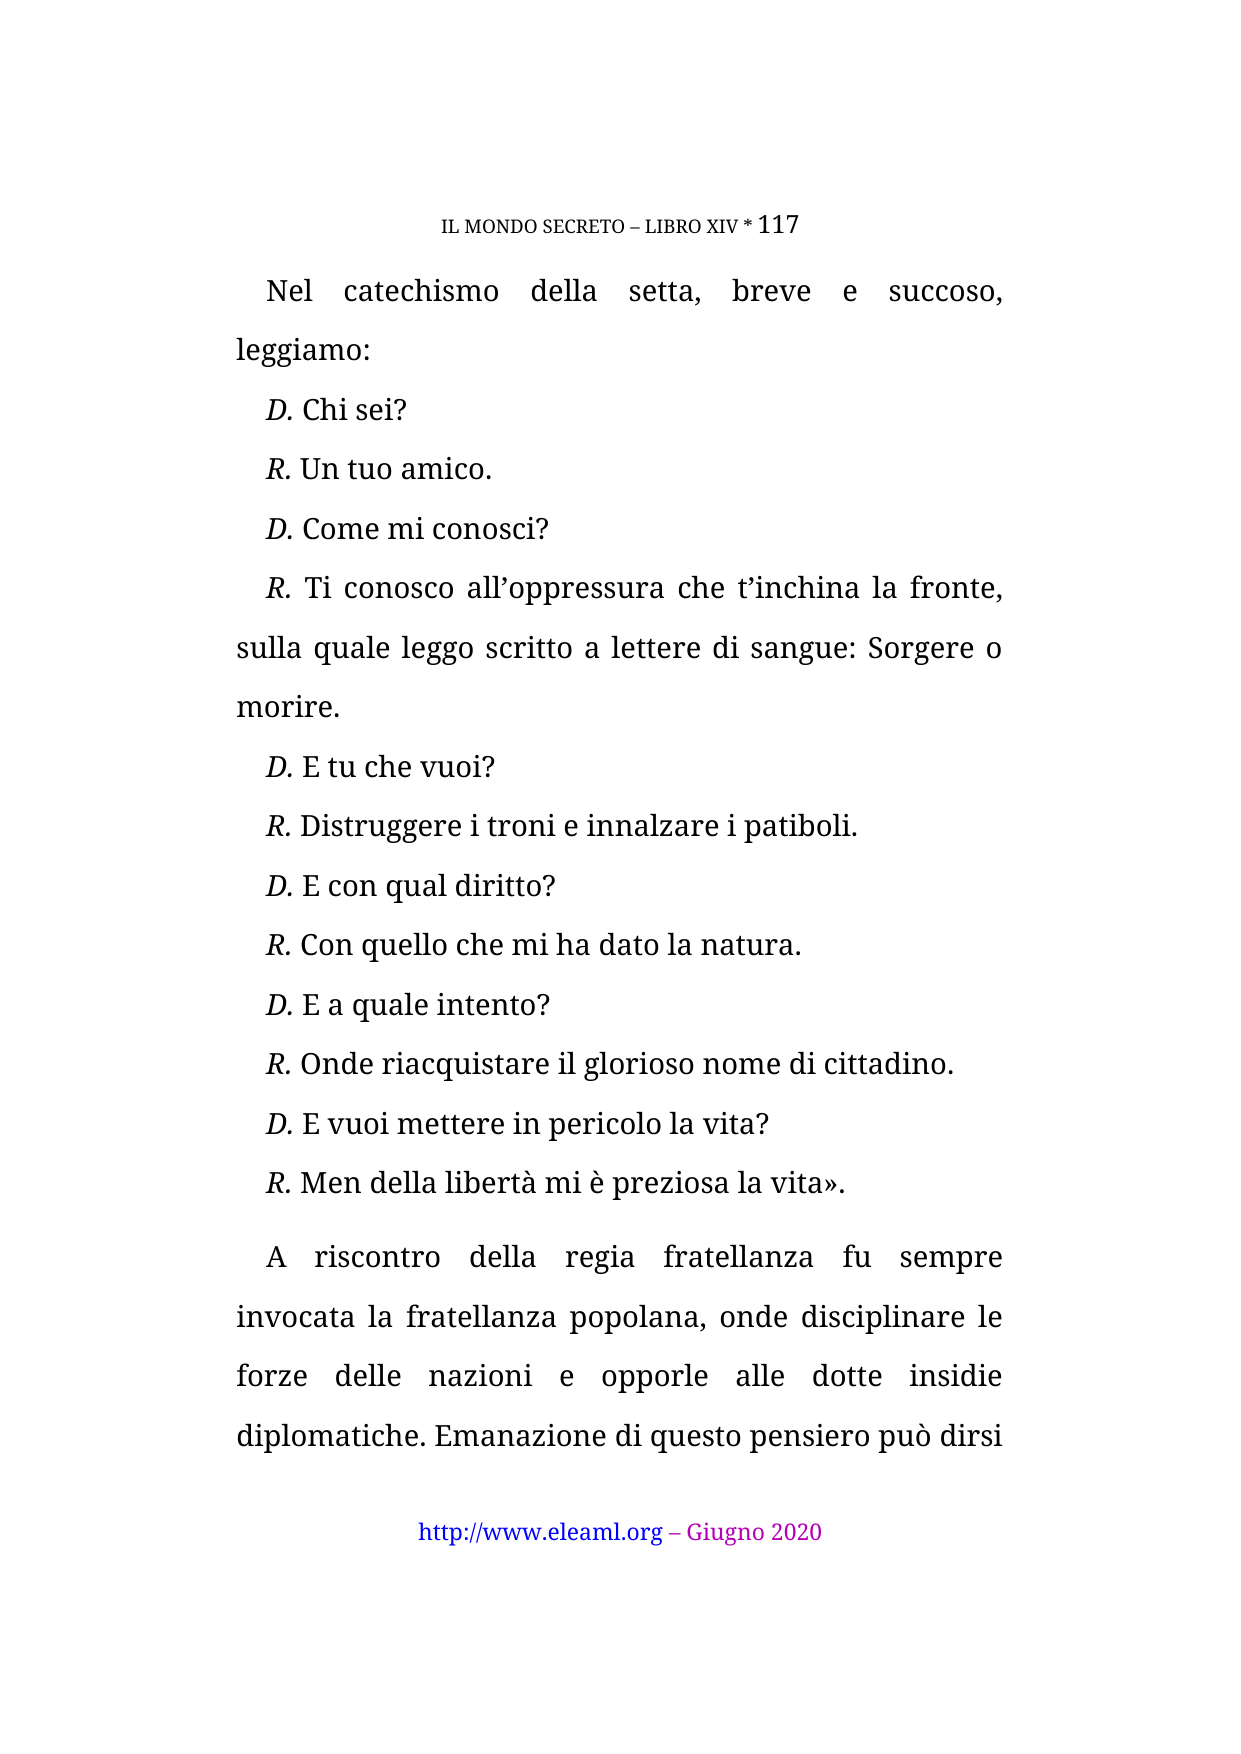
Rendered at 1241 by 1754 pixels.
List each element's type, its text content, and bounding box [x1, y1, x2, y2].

text R. Men della libertà mi è preziosa la vita». [236, 1162, 1004, 1202]
text D. E vuoi mettere in pericolo la vita? [236, 1103, 1004, 1143]
text R. Un tuo amico. [236, 449, 1004, 488]
text D. E a quale intento? [236, 984, 1004, 1024]
text A riscontro della regia fratellanza fu sempre invocata la fratellanza popolana, onde disciplinare le forze delle nazioni e opporle alle dotte insidie diplomatiche. Emanazione di questo pensiero può dirsi [236, 1236, 1004, 1454]
text R. Onde riacquistare il glorioso nome di cittadino. [236, 1043, 1004, 1083]
text D. E tu che vuoi? [236, 746, 1004, 786]
text R. Con quello che mi ha dato la natura. [236, 924, 1004, 964]
text D. Chi sei? [236, 389, 1004, 429]
text D. E con qual diritto? [236, 865, 1004, 905]
text R. Ti conosco all’oppressura che t’inchina la fronte, sulla quale leggo scritto a lettere di sangue: Sorgere o morire. [236, 568, 1004, 726]
text Nel catechismo della setta, breve e succoso, leggiamo: [236, 270, 1004, 369]
text D. Come mi conosci? [236, 508, 1004, 548]
text R. Distruggere i troni e innalzare i patiboli. [236, 806, 1004, 845]
